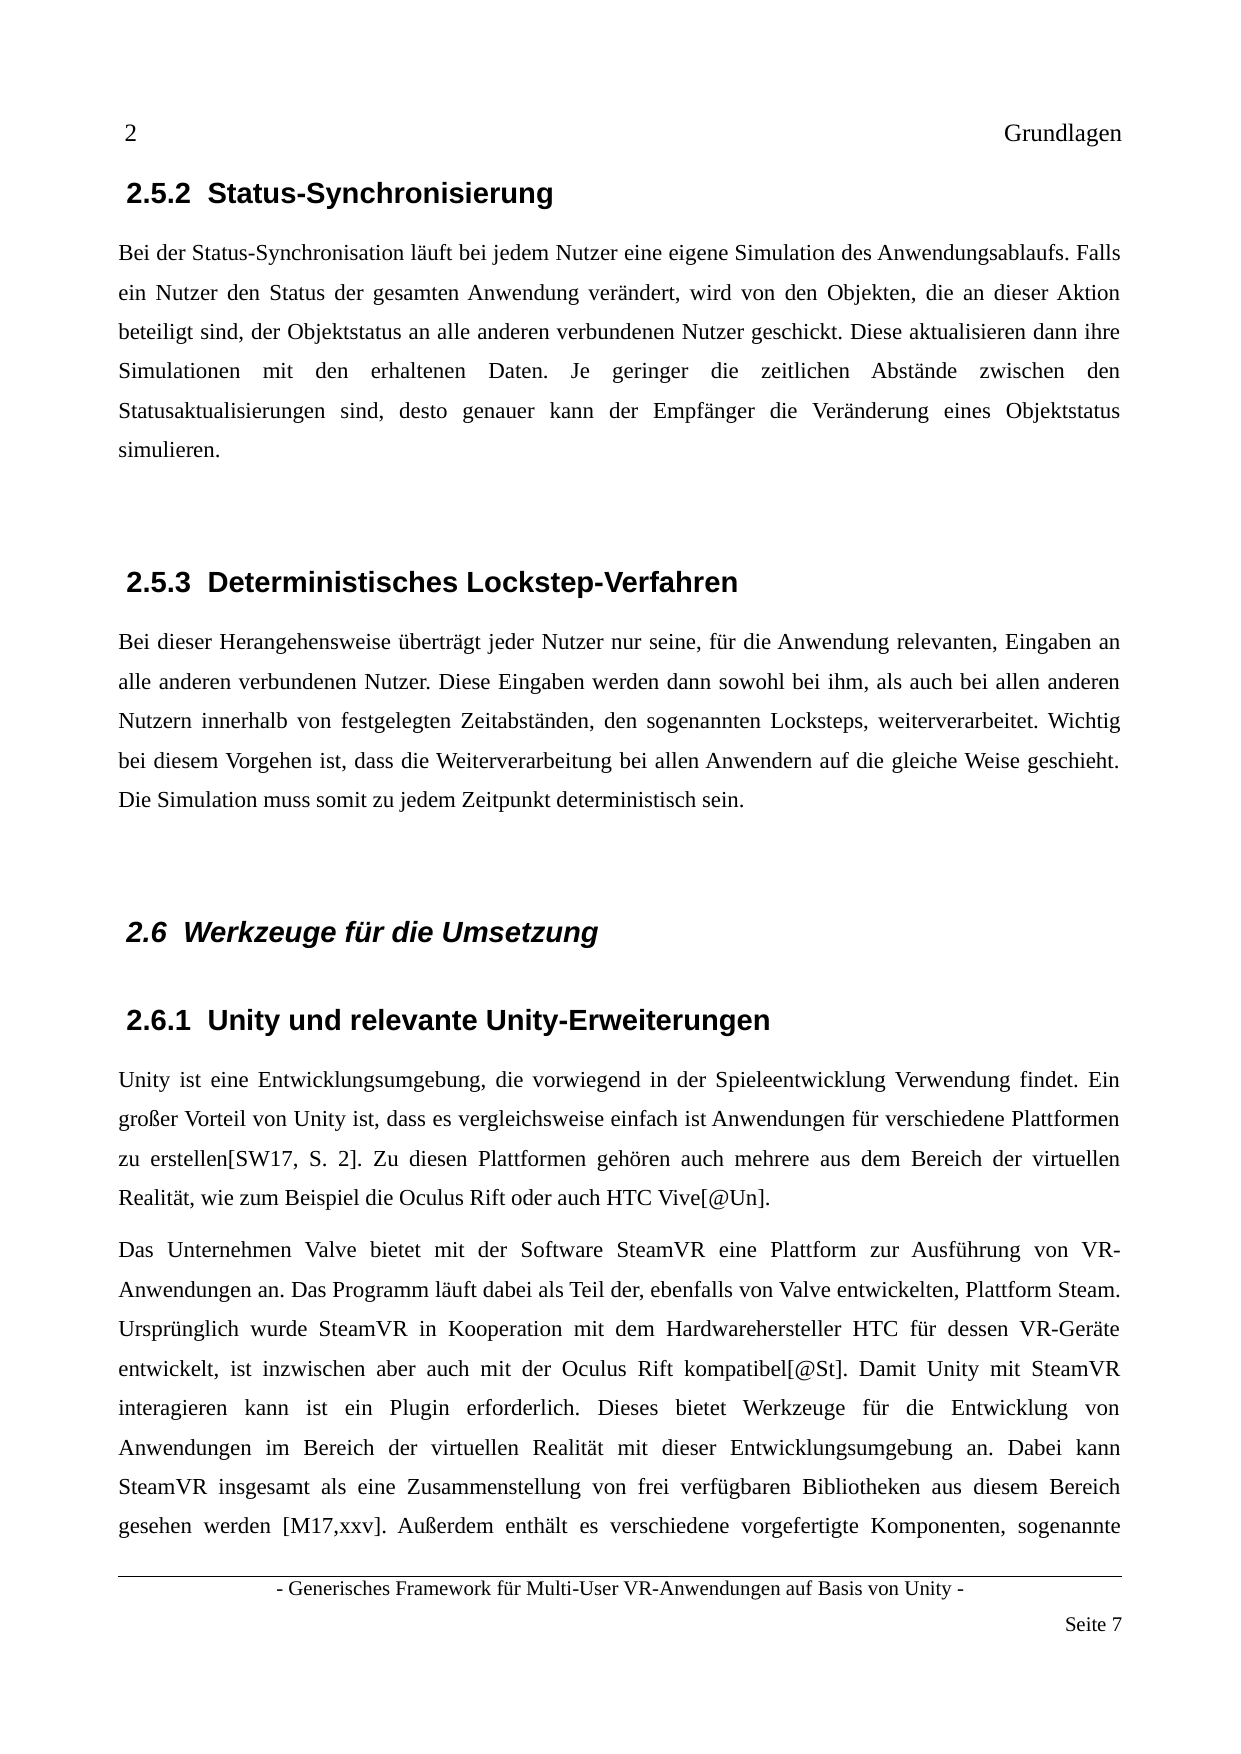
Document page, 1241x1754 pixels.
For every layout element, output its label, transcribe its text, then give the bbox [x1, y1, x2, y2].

subtitle Status-Synchronisierung [118, 176, 1122, 210]
subtitle Unity und relevante Unity-Erweiterungen [118, 1003, 1122, 1037]
text Das Unternehmen Valve bietet mit der Software SteamVR eine Plattform zur Ausführung von VR-Anwendungen an. Das Programm läuft dabei als Teil der, ebenfalls von Valve entwickelten, Plattform Steam. Ursprünglich wurde SteamVR in Kooperation mit dem Hardwarehersteller HTC für dessen VR-Geräte entwickelt, ist inzwischen aber auch mit der Oculus Rift kompatibel[@St]. Damit Unity mit SteamVR interagieren kann ist ein Plugin erforderlich. Dieses bietet Werkzeuge für die Entwicklung von Anwendungen im Bereich der virtuellen Realität mit dieser Entwicklungsumgebung an. Dabei kann SteamVR insgesamt als eine Zusammenstellung von frei verfügbaren Bibliotheken aus diesem Bereich gesehen werden [M17,xxv]. Außerdem enthält es verschiedene vorgefertigte Komponenten, sogenannte [118, 1236, 1122, 1539]
text Bei dieser Herangehensweise überträgt jeder Nutzer nur seine, für die Anwendung relevanten, Eingaben an alle anderen verbundenen Nutzer. Diese Eingaben werden dann sowohl bei ihm, als auch bei allen anderen Nutzern innerhalb von festgelegten Zeitabständen, den sogenannten Locksteps, weiterverarbeitet. Wichtig bei diesem Vorgehen ist, dass die Weiterverarbeitung bei allen Anwendern auf die gleiche Weise geschieht. Die Simulation muss somit zu jedem Zeitpunkt deterministisch sein. [118, 628, 1122, 813]
subtitle Deterministisches Lockstep-Verfahren [118, 566, 1122, 599]
text Bei der Status-Synchronisation läuft bei jedem Nutzer eine eigene Simulation des Anwendungsablaufs. Falls ein Nutzer den Status der gesamten Anwendung verändert, wird von den Objekten, die an dieser Aktion beteiligt sind, der Objektstatus an alle anderen verbundenen Nutzer geschickt. Diese aktualisieren dann ihre Simulationen mit den erhaltenen Daten. Je geringer die zeitlichen Abstände zwischen den Statusaktualisierungen sind, desto genauer kann der Empfänger die Veränderung eines Objektstatus simulieren. [118, 239, 1122, 463]
subtitle Werkzeuge für die Umsetzung [118, 915, 1122, 949]
text Unity ist eine Entwicklungsumgebung, die vorwiegend in der Spieleentwicklung Verwendung findet. Ein großer Vorteil von Unity ist, dass es vergleichsweise einfach ist Anwendungen für verschiedene Plattformen zu erstellen[SW17, S. 2]. Zu diesen Plattformen gehören auch mehrere aus dem Bereich der virtuellen Realität, wie zum Beispiel die Oculus Rift oder auch HTC Vive[@Un]. [118, 1066, 1122, 1211]
